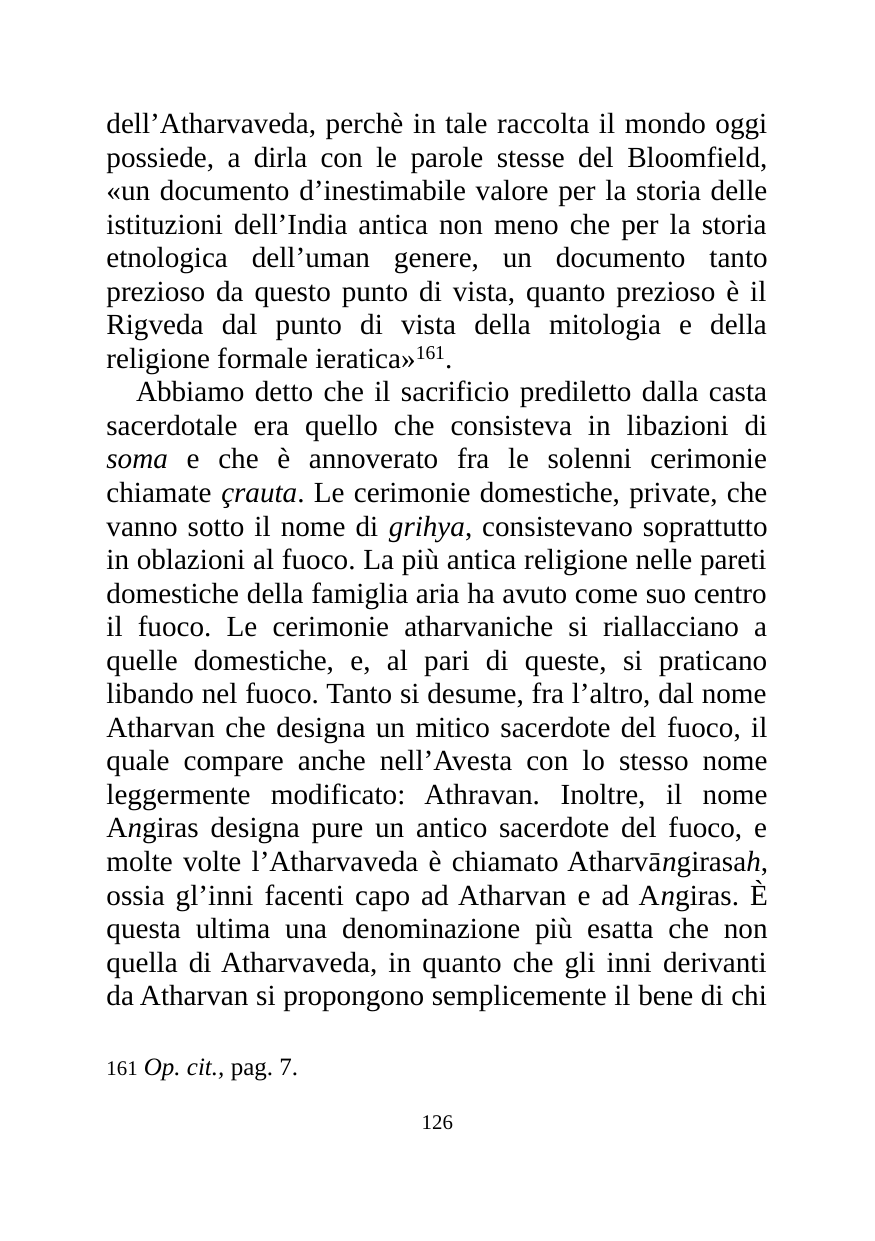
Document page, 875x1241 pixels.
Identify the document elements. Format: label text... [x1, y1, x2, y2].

text dell’Atharvaveda, perchè in tale raccolta il mondo oggi possiede, a dirla con le parole stesse del Bloomfield, «un documento d’inestimabile valore per la storia delle istituzioni dell’India antica non meno che per la storia etnologica dell’uman genere, un documento tanto prezioso da questo punto di vista, quanto prezioso è il Rigveda dal punto di vista della mitologia e della religione formale ieratica». [106, 106, 768, 374]
text Op. cit., pag. 7. [106, 1052, 768, 1080]
text Abbiamo detto che il sacrificio prediletto dalla casta sacerdotale era quello che consisteva in libazioni di soma e che è annoverato fra le solenni cerimonie chiamate çrauta. Le cerimonie domestiche, private, che vanno sotto il nome di grihya, consistevano soprattutto in oblazioni al fuoco. La più antica religione nelle pareti domestiche della famiglia aria ha avuto come suo centro il fuoco. Le cerimonie atharvaniche si riallacciano a quelle domestiche, e, al pari di queste, si praticano libando nel fuoco. Tanto si desume, fra l’altro, dal nome Atharvan che designa un mitico sacerdote del fuoco, il quale compare anche nell’Avesta con lo stesso nome leggermente modificato: Athravan. Inoltre, il nome Angiras designa pure un antico sacerdote del fuoco, e molte volte l’Atharvaveda è chiamato Atharvāngirasah, ossia gl’inni facenti capo ad Atharvan e ad Angiras. È questa ultima una denominazione più esatta che non quella di Atharvaveda, in quanto che gli inni derivanti da Atharvan si propongono semplicemente il bene di chi [106, 374, 768, 1012]
